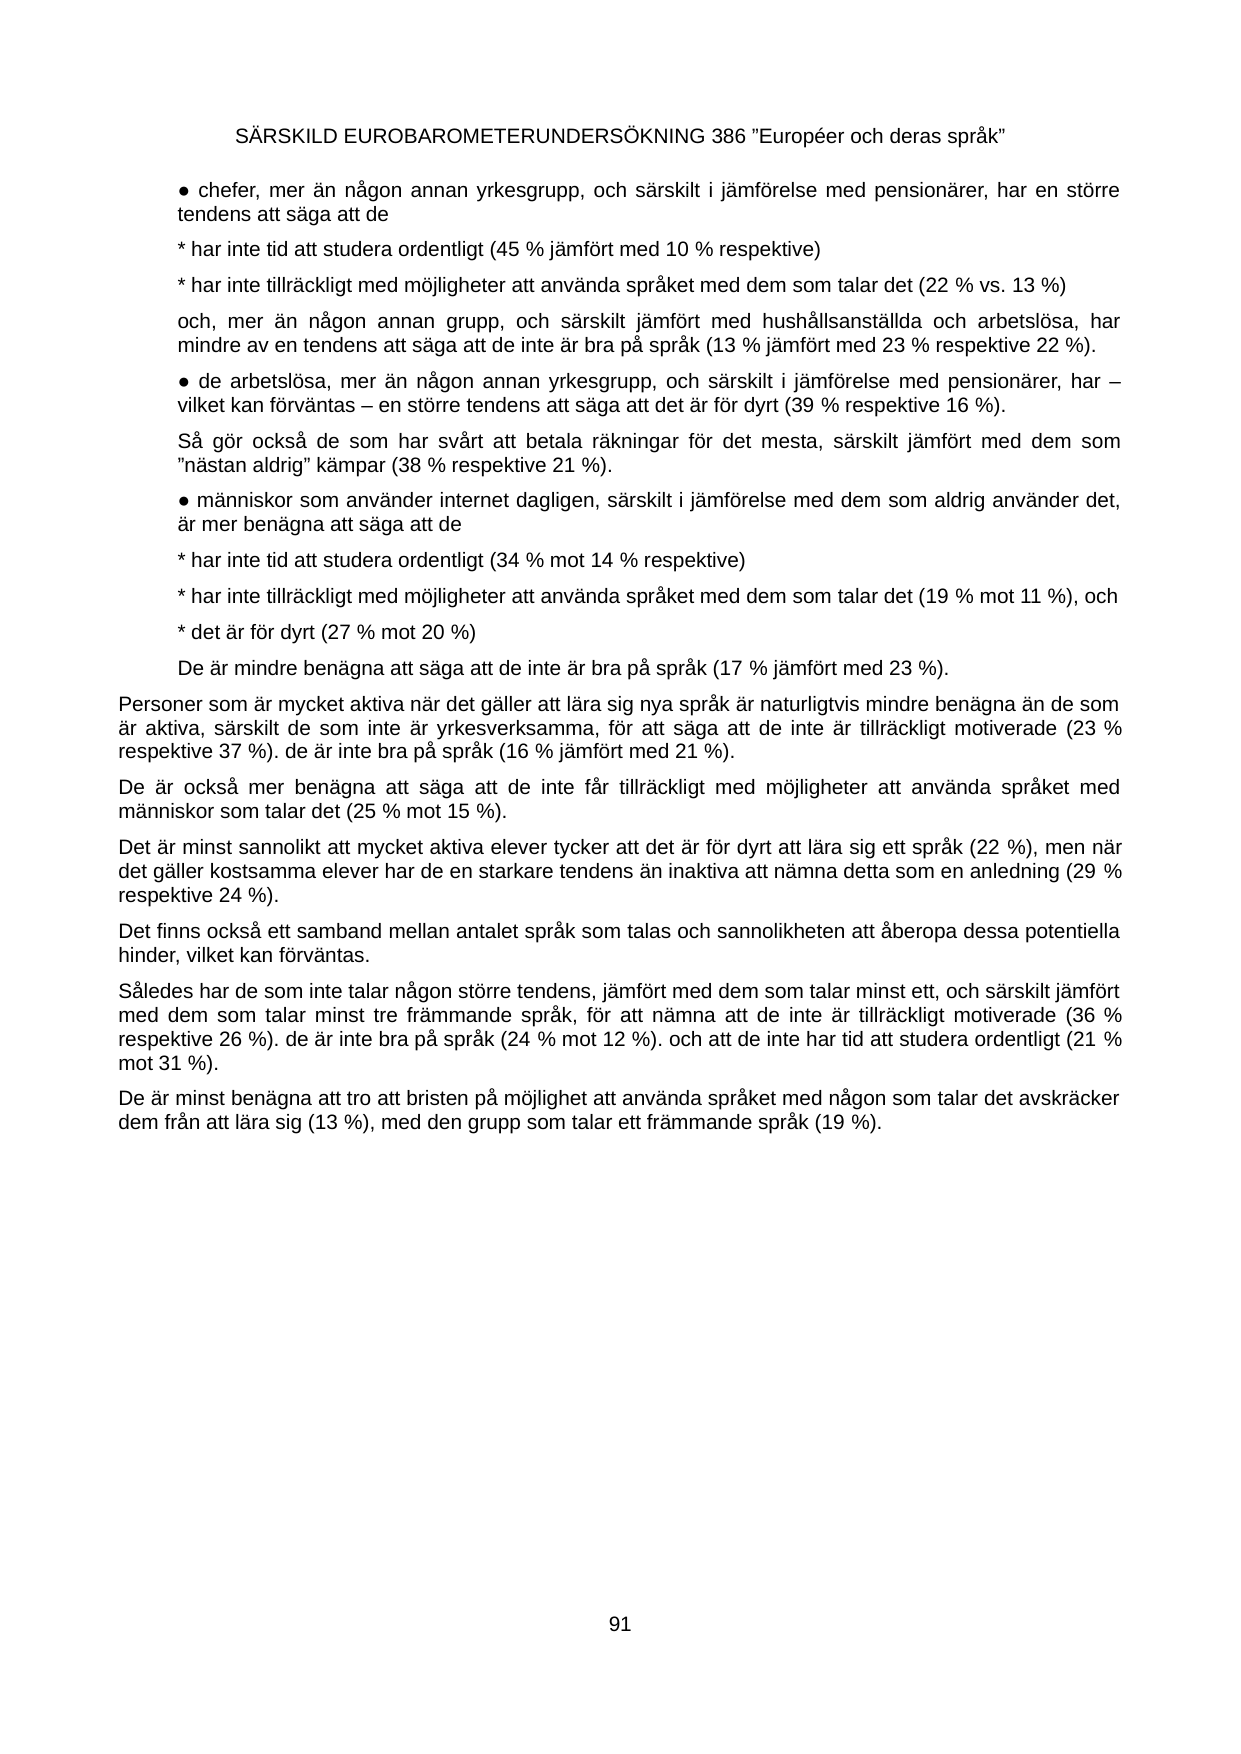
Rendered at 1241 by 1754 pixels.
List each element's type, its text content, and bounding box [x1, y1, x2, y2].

text * har inte tid att studera ordentligt (45 % jämfört med 10 % respektive) [177, 237, 1122, 261]
text Det finns också ett samband mellan antalet språk som talas och sannolikheten att åberopa dessa potentiella hinder, vilket kan förväntas. [118, 919, 1122, 967]
text De är mindre benägna att säga att de inte är bra på språk (17 % jämfört med 23 %). [177, 656, 1122, 679]
text Således har de som inte talar någon större tendens, jämfört med dem som talar minst ett, och särskilt jämfört med dem som talar minst tre främmande språk, för att nämna att de inte är tillräckligt motiverade (36 % respektive 26 %). de är inte bra på språk (24 % mot 12 %). och att de inte har tid att studera ordentligt (21 % mot 31 %). [118, 978, 1122, 1074]
text Så gör också de som har svårt att betala räkningar för det mesta, särskilt jämfört med dem som ”nästan aldrig” kämpar (38 % respektive 21 %). [177, 428, 1122, 476]
text Personer som är mycket aktiva när det gäller att lära sig nya språk är naturligtvis mindre benägna än de som är aktiva, särskilt de som inte är yrkesverksamma, för att säga att de inte är tillräckligt motiverade (23 % respektive 37 %). de är inte bra på språk (16 % jämfört med 21 %). [118, 691, 1122, 763]
text ● de arbetslösa, mer än någon annan yrkesgrupp, och särskilt i jämförelse med pensionärer, har – vilket kan förväntas – en större tendens att säga att det är för dyrt (39 % respektive 16 %). [177, 369, 1122, 417]
text * har inte tid att studera ordentligt (34 % mot 14 % respektive) [177, 548, 1122, 572]
text och, mer än någon annan grupp, och särskilt jämfört med hushållsanställda och arbetslösa, har mindre av en tendens att säga att de inte är bra på språk (13 % jämfört med 23 % respektive 22 %). [177, 309, 1122, 357]
text Det är minst sannolikt att mycket aktiva elever tycker att det är för dyrt att lära sig ett språk (22 %), men när det gäller kostsamma elever har de en starkare tendens än inaktiva att nämna detta som en anledning (29 % respektive 24 %). [118, 835, 1122, 907]
text De är också mer benägna att säga att de inte får tillräckligt med möjligheter att använda språket med människor som talar det (25 % mot 15 %). [118, 775, 1122, 823]
text * har inte tillräckligt med möjligheter att använda språket med dem som talar det (19 % mot 11 %), och [177, 584, 1122, 608]
text ● människor som använder internet dagligen, särskilt i jämförelse med dem som aldrig använder det, är mer benägna att säga att de [177, 488, 1122, 536]
text De är minst benägna att tro att bristen på möjlighet att använda språket med någon som talar det avskräcker dem från att lära sig (13 %), med den grupp som talar ett främmande språk (19 %). [118, 1086, 1122, 1134]
text * det är för dyrt (27 % mot 20 %) [177, 620, 1122, 644]
text ● chefer, mer än någon annan yrkesgrupp, och särskilt i jämförelse med pensionärer, har en större tendens att säga att de [177, 177, 1122, 225]
text * har inte tillräckligt med möjligheter att använda språket med dem som talar det (22 % vs. 13 %) [177, 273, 1122, 297]
